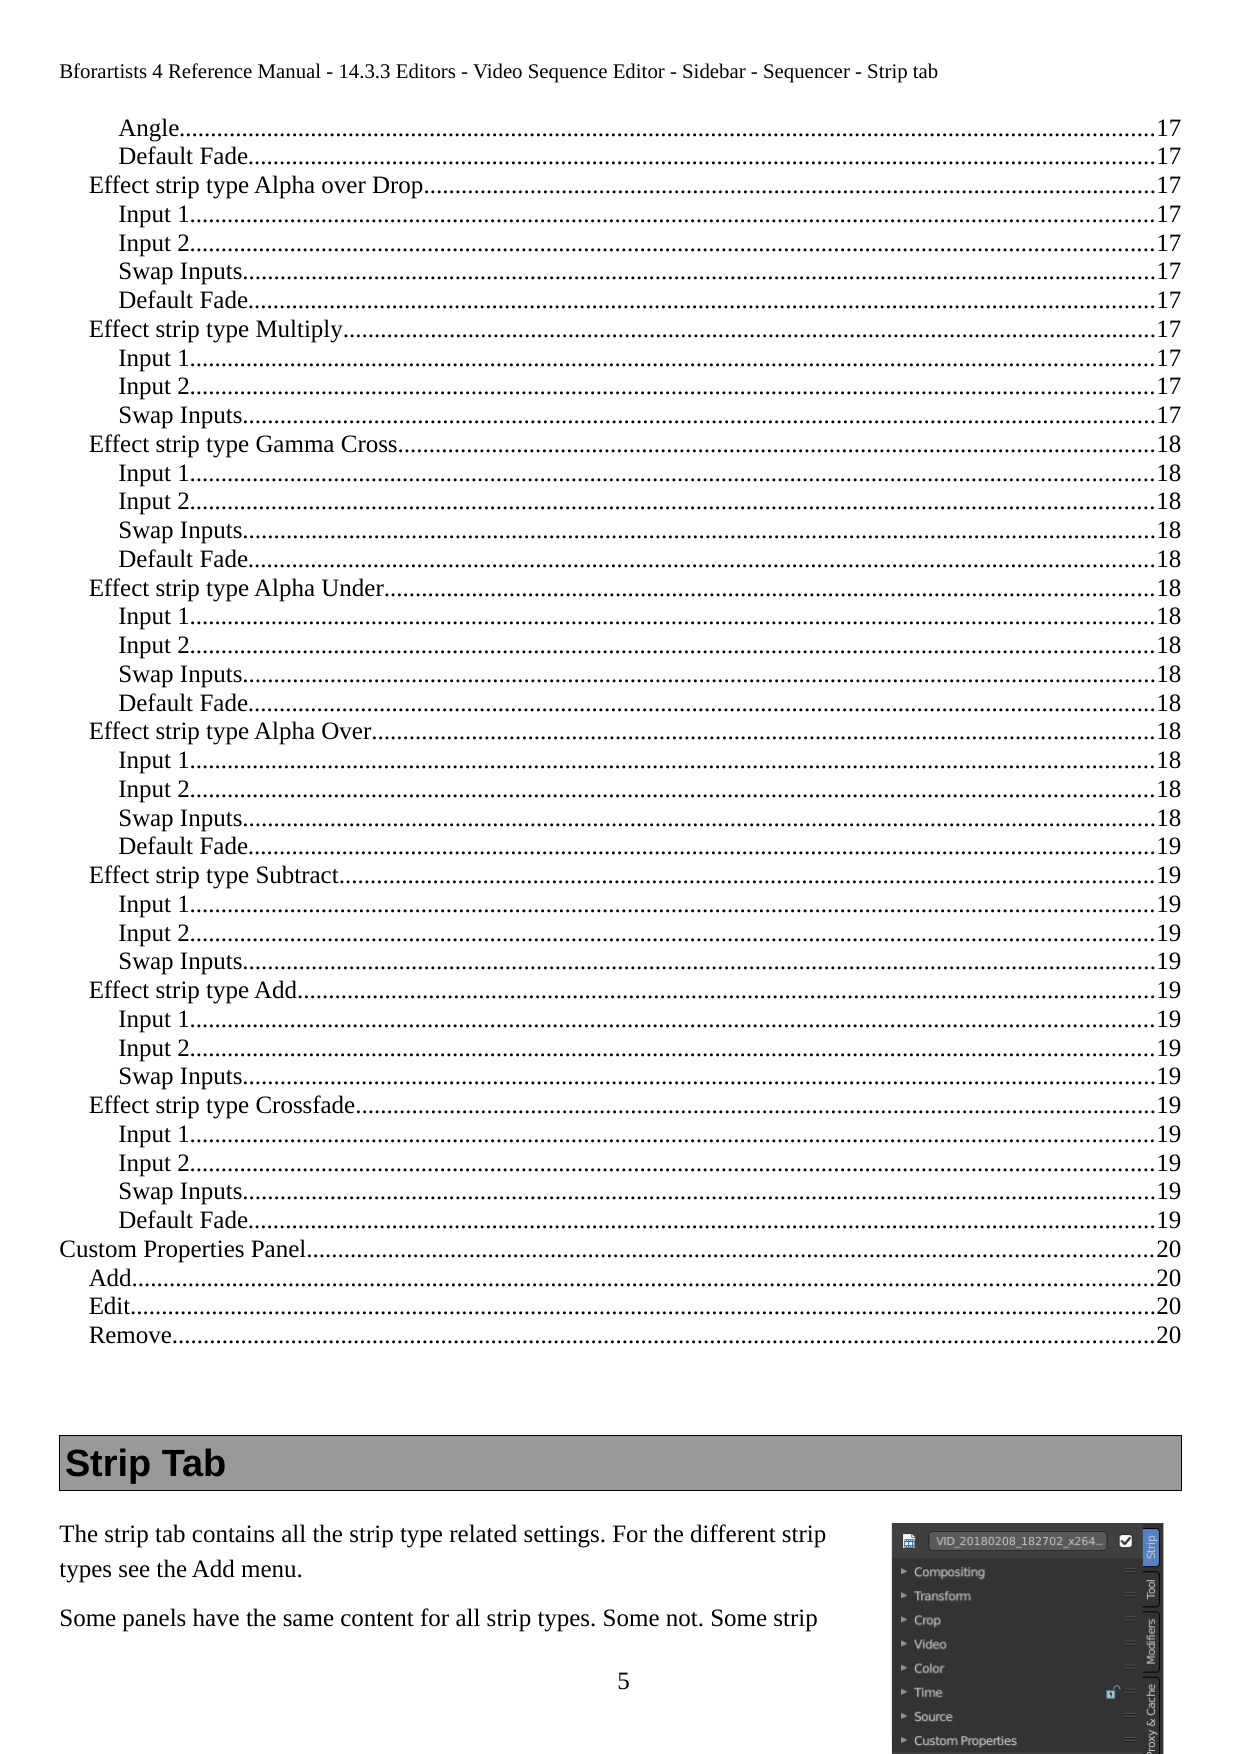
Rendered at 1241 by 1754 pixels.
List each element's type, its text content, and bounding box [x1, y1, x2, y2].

text Input 2 19 [118, 1033, 1181, 1061]
text Custom Properties Panel 20 [59, 1234, 1181, 1263]
text Edit 20 [88, 1291, 1181, 1320]
text Input 2 18 [118, 774, 1181, 803]
text Default Fade 19 [118, 831, 1181, 860]
text Default Fade 18 [118, 688, 1181, 716]
text Default Fade 18 [118, 544, 1181, 573]
text Add 20 [88, 1263, 1181, 1291]
text Effect strip type Subtract 19 [88, 860, 1181, 889]
text Input 1 17 [118, 343, 1181, 371]
text Input 1 17 [118, 199, 1181, 228]
text Effect strip type Alpha Over 18 [88, 716, 1181, 745]
text Remove 20 [88, 1320, 1181, 1349]
text The strip tab contains all the strip type related settings. For the different strip types see the Add menu. [59, 1519, 1181, 1582]
text Input 1 18 [118, 458, 1181, 486]
text Swap Inputs 17 [118, 400, 1181, 429]
table_header Strip Tab [60, 1436, 1181, 1490]
text Swap Inputs 19 [118, 1061, 1181, 1090]
text Swap Inputs 18 [118, 803, 1181, 831]
text Input 1 19 [118, 1004, 1181, 1033]
text Input 2 19 [118, 1148, 1181, 1176]
text Input 2 19 [118, 918, 1181, 946]
text Input 2 18 [118, 486, 1181, 515]
text Input 1 19 [118, 1119, 1181, 1148]
text Effect strip type Add 19 [88, 975, 1181, 1004]
text Input 2 17 [118, 228, 1181, 256]
text Angle 17 [118, 113, 1181, 141]
text Effect strip type Gamma Cross 18 [88, 429, 1181, 458]
picture [891, 1523, 1164, 1754]
text Swap Inputs 19 [118, 946, 1181, 975]
text Input 1 18 [118, 745, 1181, 774]
text Effect strip type Alpha Under 18 [88, 573, 1181, 601]
text Effect strip type Multiply 17 [88, 314, 1181, 343]
text Swap Inputs 19 [118, 1176, 1181, 1205]
text Swap Inputs 18 [118, 515, 1181, 544]
text Input 1 18 [118, 601, 1181, 630]
text Some panels have the same content for all strip types. Some not. Some strip [59, 1603, 891, 1631]
text Input 1 19 [118, 889, 1181, 918]
text Swap Inputs 17 [118, 256, 1181, 285]
text Input 2 17 [118, 371, 1181, 400]
text Effect strip type Crossfade 19 [88, 1090, 1181, 1119]
text Input 2 18 [118, 630, 1181, 659]
text Effect strip type Alpha over Drop 17 [88, 170, 1181, 199]
text Default Fade 17 [118, 285, 1181, 314]
text Default Fade 17 [118, 141, 1181, 170]
text Default Fade 19 [118, 1205, 1181, 1234]
text Swap Inputs 18 [118, 659, 1181, 688]
